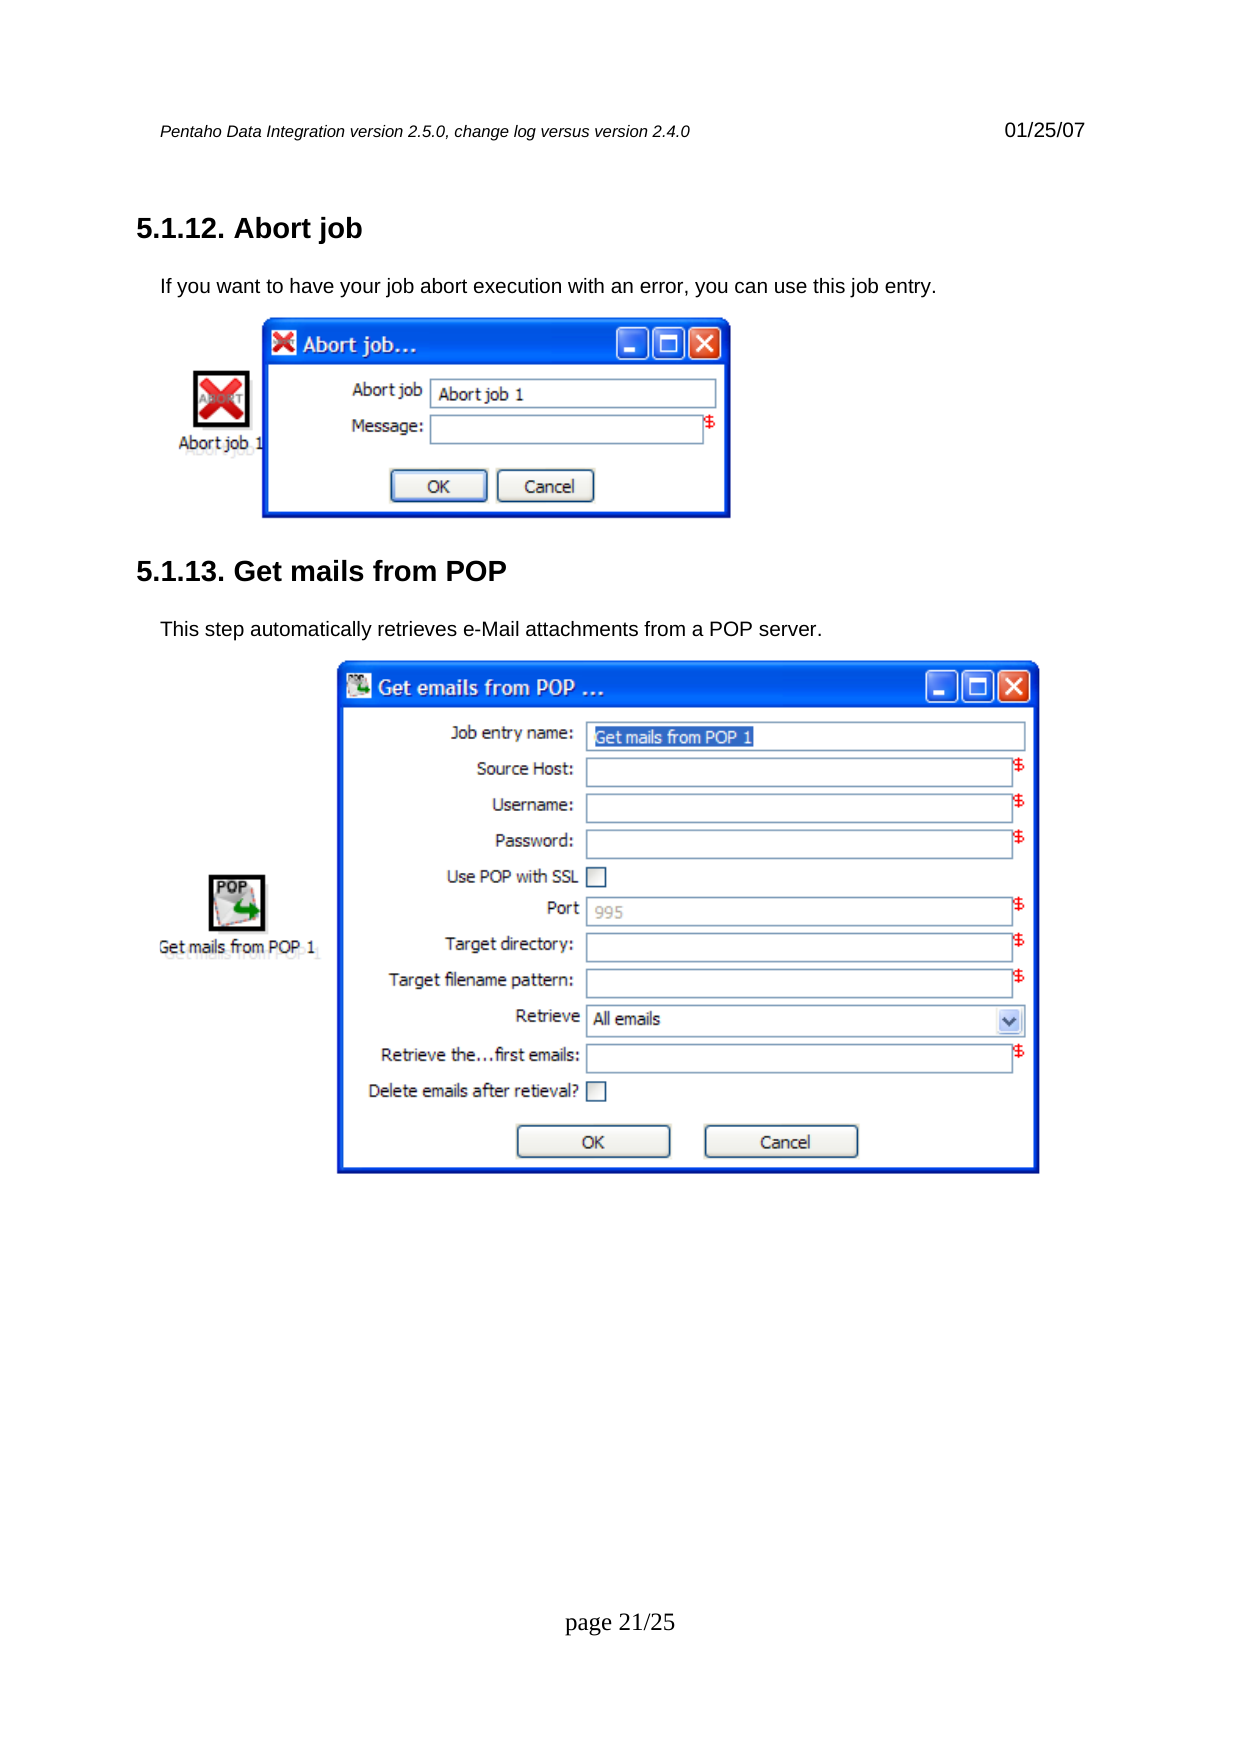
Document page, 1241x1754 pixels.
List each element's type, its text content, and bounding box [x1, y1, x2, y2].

text This step automatically retrieves e-Mail attachments from a POP server. [118, 617, 1122, 641]
text If you want to have your job abort execution with an error, you can use this job entry. [118, 274, 1122, 298]
subtitle Get mails from POP [136, 555, 1122, 588]
picture [159, 653, 1040, 1177]
subtitle Abort job [136, 212, 1122, 245]
picture [159, 310, 759, 537]
